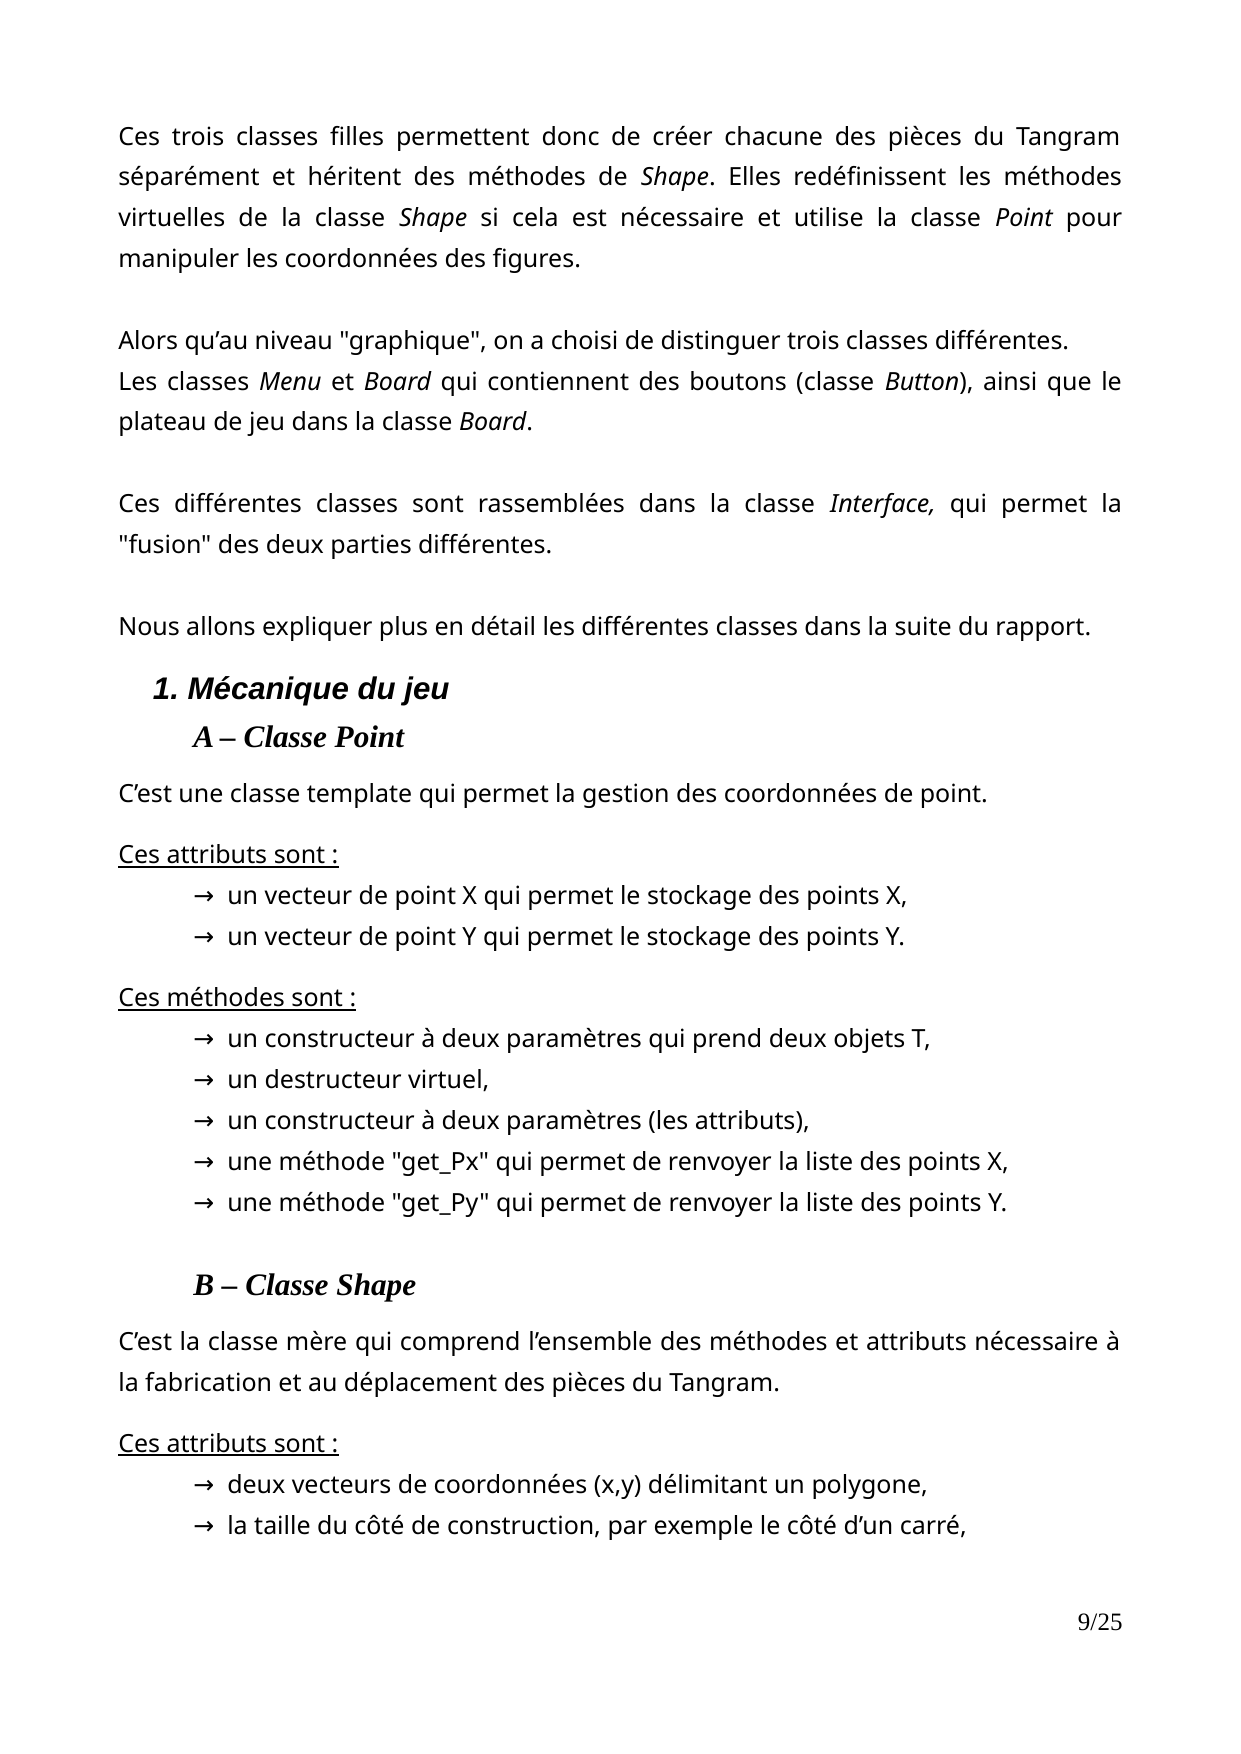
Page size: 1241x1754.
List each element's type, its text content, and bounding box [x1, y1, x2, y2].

text → un constructeur à deux paramètres (les attributs), [118, 1103, 1122, 1137]
text C’est une classe template qui permet la gestion des coordonnées de point. [118, 776, 1122, 810]
text → un vecteur de point Y qui permet le stockage des points Y. [118, 919, 1122, 953]
text Alors qu’au niveau "graphique", on a choisi de distinguer trois classes différentes. [118, 322, 1122, 356]
text Ces méthodes sont : [118, 980, 1122, 1014]
subtitle 1. Mécanique du jeu [118, 670, 1122, 706]
text Ces attributs sont : [118, 837, 1122, 871]
text Ces trois classes filles permettent donc de créer chacune des pièces du Tangram séparément et héritent des méthodes de Shape. Elles redéfinissent les méthodes virtuelles de la classe Shape si cela est nécessaire et utilise la classe Point pour manipuler les coordonnées des figures. [118, 118, 1122, 275]
text → un constructeur à deux paramètres qui prend deux objets T, [118, 1021, 1122, 1055]
text → deux vecteurs de coordonnées (x,y) délimitant un polygone, [118, 1467, 1122, 1501]
text → un vecteur de point X qui permet le stockage des points X, [118, 878, 1122, 912]
text Les classes Menu et Board qui contiennent des boutons (classe Button), ainsi que le plateau de jeu dans la classe Board. [118, 363, 1122, 438]
text → la taille du côté de construction, par exemple le côté d’un carré, [118, 1507, 1122, 1541]
text A – Classe Point [118, 718, 1122, 754]
text Ces attributs sont : [118, 1426, 1122, 1460]
text Ces différentes classes sont rassemblées dans la classe Interface, qui permet la "fusion" des deux parties différentes. [118, 486, 1122, 561]
text → un destructeur virtuel, [118, 1062, 1122, 1096]
text Nous allons expliquer plus en détail les différentes classes dans la suite du rapport. [118, 608, 1122, 642]
text B – Classe Shape [118, 1266, 1122, 1302]
text → une méthode "get_Py" qui permet de renvoyer la liste des points Y. [118, 1184, 1122, 1218]
text C’est la classe mère qui comprend l’ensemble des méthodes et attributs nécessaire à la fabrication et au déplacement des pièces du Tangram. [118, 1324, 1122, 1398]
text → une méthode "get_Px" qui permet de renvoyer la liste des points X, [118, 1143, 1122, 1177]
